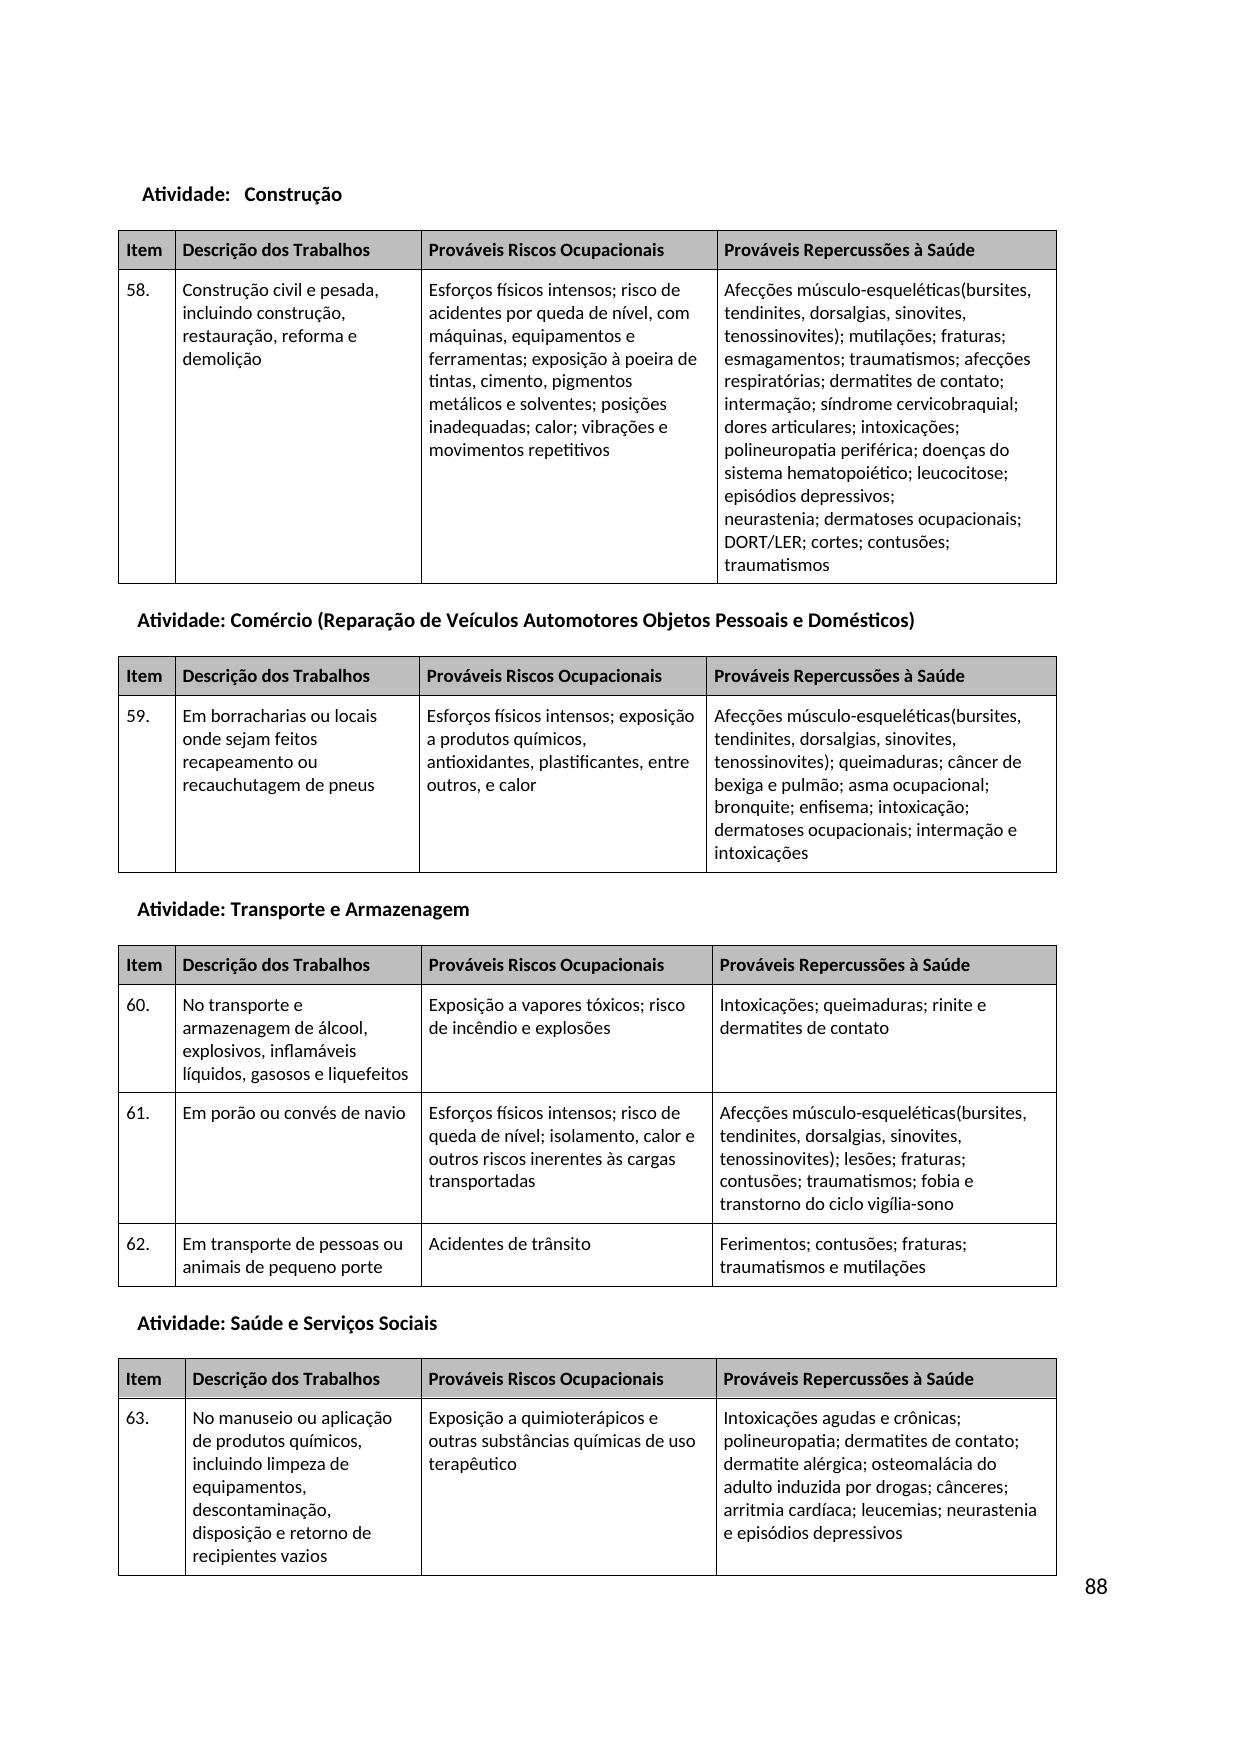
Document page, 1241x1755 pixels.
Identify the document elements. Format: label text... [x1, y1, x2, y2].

table_cell Em transporte de pessoas ou animais de pequeno porte [176, 1224, 421, 1286]
table_cell 60. [119, 985, 175, 1092]
table_cell Ferimentos; contusões; fraturas; traumatismos e mutilações [713, 1224, 1056, 1286]
table_header Prováveis Riscos Ocupacionais [420, 657, 706, 695]
table_header Item [119, 657, 175, 695]
table_cell Afecções músculo-esqueléticas(bursites, tendinites, dorsalgias, sinovites, tenossinovites); queimaduras; câncer de bexiga e pulmão; asma ocupacional; bronquite; enfisema; intoxicação; dermatoses ocupacionais; intermação e intoxicações [707, 696, 1056, 872]
table_header Descrição dos Trabalhos [176, 231, 421, 269]
table_header Item [119, 1359, 185, 1397]
table_cell 58. [119, 270, 175, 583]
table_cell Esforços físicos intensos; exposição a produtos químicos, antioxidantes, plastificantes, entre outros, e calor [420, 696, 706, 872]
table_header Prováveis Riscos Ocupacionais [422, 231, 717, 269]
table_cell Exposição a vapores tóxicos; risco de incêndio e explosões [422, 985, 712, 1092]
table_cell Intoxicações agudas e crônicas; polineuropatia; dermatites de contato; dermatite alérgica; osteomalácia do adulto induzida por drogas; cânceres; arritmia cardíaca; leucemias; neurastenia e episódios depressivos [717, 1399, 1056, 1574]
table_cell Afecções músculo-esqueléticas(bursites, tendinites, dorsalgias, sinovites, tenossinovites); lesões; fraturas; contusões; traumatismos; fobia e transtorno do ciclo vigília-sono [713, 1093, 1056, 1223]
table_cell Construção civil e pesada, incluindo construção, restauração, reforma e demolição [176, 270, 421, 583]
table_cell Intoxicações; queimaduras; rinite e dermatites de contato [713, 985, 1056, 1092]
table_cell No manuseio ou aplicação de produtos químicos, incluindo limpeza de equipamentos, descontaminação, disposição e retorno de recipientes vazios [186, 1399, 421, 1574]
table_header Prováveis Repercussões à Saúde [713, 946, 1056, 984]
table_cell Acidentes de trânsito [422, 1224, 712, 1286]
text Atividade: Saúde e Serviços Sociais [137, 1310, 979, 1335]
table_cell No transporte e armazenagem de álcool, explosivos, inflamáveis líquidos, gasosos e liquefeitos [176, 985, 421, 1092]
table_cell Esforços físicos intensos; risco de queda de nível; isolamento, calor e outros riscos inerentes às cargas transportadas [422, 1093, 712, 1223]
table_header Prováveis Riscos Ocupacionais [422, 946, 712, 984]
table_header Prováveis Riscos Ocupacionais [422, 1359, 716, 1397]
table_cell 61. [119, 1093, 175, 1223]
table_header Descrição dos Trabalhos [176, 657, 419, 695]
table_cell 59. [119, 696, 175, 872]
table_cell Em borracharias ou locais onde sejam feitos recapeamento ou recauchutagem de pneus [176, 696, 419, 872]
table_cell Exposição a quimioterápicos e outras substâncias químicas de uso terapêutico [422, 1399, 716, 1574]
table_header Prováveis Repercussões à Saúde [718, 231, 1056, 269]
table_cell Em porão ou convés de navio [176, 1093, 421, 1223]
table_header Prováveis Repercussões à Saúde [717, 1359, 1056, 1397]
table_cell 63. [119, 1399, 185, 1574]
table_cell Afecções músculo-esqueléticas(bursites, tendinites, dorsalgias, sinovites, tenossinovites); mutilações; fraturas; esmagamentos; traumatismos; afecções respiratórias; dermatites de contato; intermação; síndrome cervicobraquial; dores articulares; intoxicações; polineuropatia periférica; doenças do sistema hematopoiético; leucocitose; episódios depressivos; neurastenia; dermatoses ocupacionais; DORT/LER; cortes; contusões; traumatismos [718, 270, 1056, 583]
table_cell Esforços físicos intensos; risco de acidentes por queda de nível, com máquinas, equipamentos e ferramentas; exposição à poeira de tintas, cimento, pigmentos metálicos e solventes; posições inadequadas; calor; vibrações e movimentos repetitivos [422, 270, 717, 583]
table_header Descrição dos Trabalhos [176, 946, 421, 984]
text Atividade: Transporte e Armazenagem [137, 896, 979, 922]
table_header Item [119, 231, 175, 269]
text Atividade: Comércio (Reparação de Veículos Automotores Objetos Pessoais e Domésticos) [137, 607, 979, 633]
table_header Descrição dos Trabalhos [186, 1359, 421, 1397]
table_header Item [119, 946, 175, 984]
table_cell 62. [119, 1224, 175, 1286]
text Atividade: Construção [142, 181, 979, 207]
table_header Prováveis Repercussões à Saúde [707, 657, 1056, 695]
